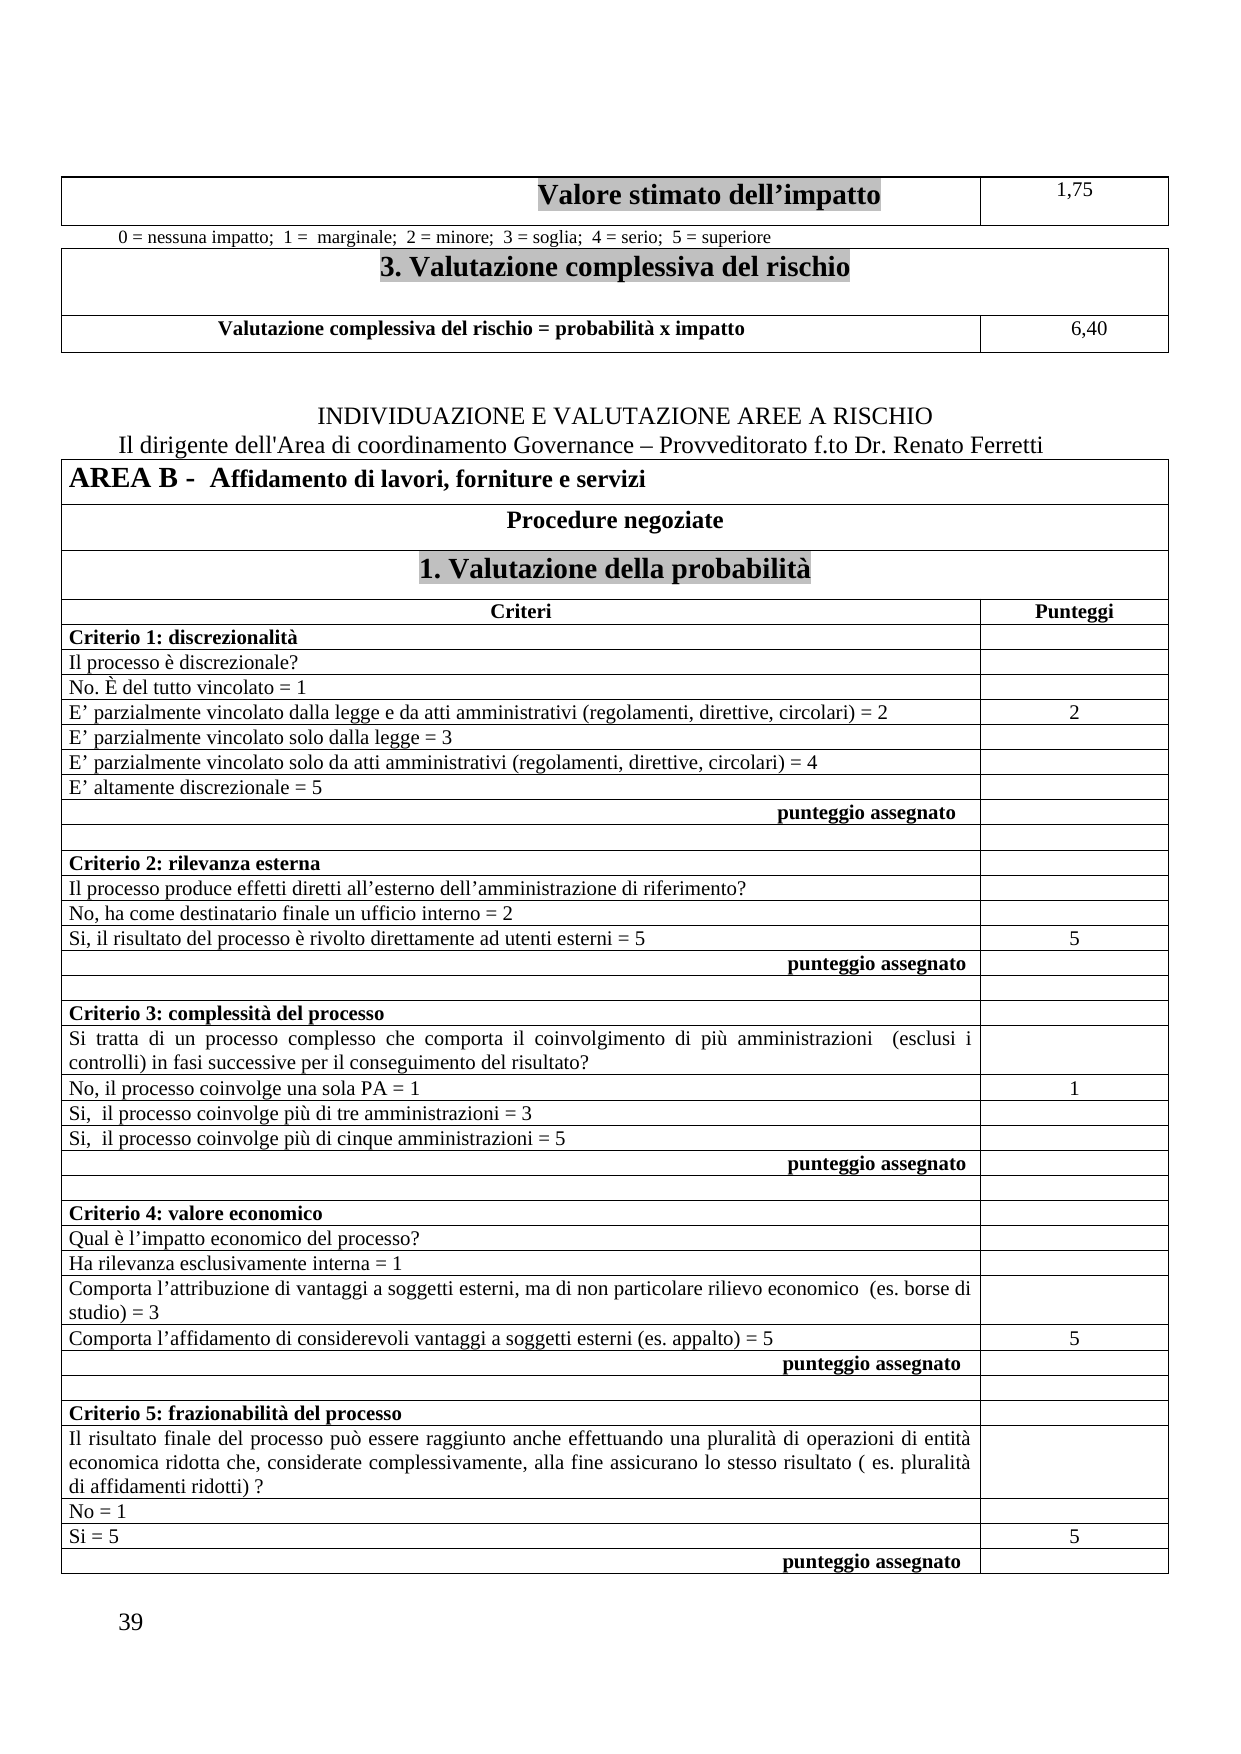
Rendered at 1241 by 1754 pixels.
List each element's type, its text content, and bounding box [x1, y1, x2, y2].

table_cell Si, il processo coinvolge più di cinque amministrazioni = 5 [62, 1126, 980, 1150]
table_cell Criterio 1: discrezionalità [62, 625, 980, 649]
table_cell [981, 1251, 1168, 1275]
table_cell E’ parzialmente vincolato solo da atti amministrativi (regolamenti, direttive, circolari) = 4 [62, 750, 980, 774]
table_cell [981, 1499, 1168, 1523]
table_cell [981, 901, 1168, 925]
table_cell [981, 750, 1168, 774]
table_cell 5 [981, 1325, 1168, 1349]
table_cell [981, 1176, 1168, 1200]
table_cell [981, 1026, 1168, 1074]
table_cell Il processo produce effetti diretti all’esterno dell’amministrazione di riferimento? [62, 876, 980, 900]
table_cell 6,40 [981, 316, 1168, 352]
table_cell No, il processo coinvolge una sola PA = 1 [62, 1075, 980, 1099]
table_cell [62, 976, 980, 1000]
table_cell [981, 625, 1168, 649]
table_cell [981, 1376, 1168, 1400]
table_cell Punteggi [981, 600, 1168, 623]
table_cell punteggio assegnato [62, 800, 980, 824]
table_header AREA B - Affidamento di lavori, forniture e servizi [62, 460, 1168, 504]
table_cell Comporta l’affidamento di considerevoli vantaggi a soggetti esterni (es. appalto) = 5 [62, 1325, 980, 1349]
table_cell [62, 825, 980, 849]
table_header 3. Valutazione complessiva del rischio [62, 249, 1168, 315]
table_cell [981, 1151, 1168, 1175]
table_cell Si, il risultato del processo è rivolto direttamente ad utenti esterni = 5 [62, 926, 980, 950]
table_cell Procedure negoziate [62, 505, 1168, 550]
table_cell punteggio assegnato [62, 951, 980, 975]
table_cell E’ altamente discrezionale = 5 [62, 775, 980, 799]
table_cell No. È del tutto vincolato = 1 [62, 675, 980, 699]
table_cell Si tratta di un processo complesso che comporta il coinvolgimento di più amministrazioni (esclusi i controlli) in fasi successive per il conseguimento del risultato? [62, 1026, 980, 1074]
table_cell punteggio assegnato [62, 1351, 980, 1374]
table_cell 5 [981, 1524, 1168, 1548]
table_cell 5 [981, 926, 1168, 950]
table_cell 1. Valutazione della probabilità [62, 551, 1168, 598]
table_cell Criterio 3: complessità del processo [62, 1001, 980, 1025]
table_cell Comporta l’attribuzione di vantaggi a soggetti esterni, ma di non particolare rilievo economico (es. borse di studio) = 3 [62, 1276, 980, 1324]
table_cell [981, 876, 1168, 900]
table_cell [981, 825, 1168, 849]
text Il dirigente dell'Area di coordinamento Governance – Provveditorato f.to Dr. Renato Ferretti [118, 430, 1122, 459]
table_cell Si = 5 [62, 1524, 980, 1548]
table_cell 2 [981, 700, 1168, 724]
table_cell [981, 951, 1168, 975]
table_cell [981, 1401, 1168, 1425]
table_cell Il risultato finale del processo può essere raggiunto anche effettuando una pluralità di operazioni di entità economica ridotta che, considerate complessivamente, alla fine assicurano lo stesso risultato ( es. pluralità di affidamenti ridotti) ? [62, 1426, 980, 1498]
table_cell [981, 1126, 1168, 1150]
text 0 = nessuna impatto; 1 = marginale; 2 = minore; 3 = soglia; 4 = serio; 5 = superiore [118, 226, 1122, 248]
table_cell Criterio 4: valore economico [62, 1201, 980, 1225]
table_cell Ha rilevanza esclusivamente interna = 1 [62, 1251, 980, 1275]
table_cell punteggio assegnato [62, 1549, 980, 1573]
table_cell [981, 1426, 1168, 1498]
table_cell [981, 725, 1168, 749]
table_cell punteggio assegnato [62, 1151, 980, 1175]
table_cell Criteri [62, 600, 980, 623]
table_cell [981, 1001, 1168, 1025]
table_cell Criterio 2: rilevanza esterna [62, 851, 980, 874]
table_cell No = 1 [62, 1499, 980, 1523]
table_cell E’ parzialmente vincolato solo dalla legge = 3 [62, 725, 980, 749]
table_cell 1,75 [981, 178, 1168, 225]
table_cell [981, 1351, 1168, 1374]
table_cell Valutazione complessiva del rischio = probabilità x impatto [62, 316, 980, 352]
table_cell E’ parzialmente vincolato dalla legge e da atti amministrativi (regolamenti, direttive, circolari) = 2 [62, 700, 980, 724]
table_cell [981, 1201, 1168, 1225]
table_cell [62, 1176, 980, 1200]
table_cell 1 [981, 1075, 1168, 1099]
table_cell [62, 1376, 980, 1400]
table_cell [981, 650, 1168, 674]
table_cell [981, 1549, 1168, 1573]
table_cell [981, 775, 1168, 799]
table_cell Qual è l’impatto economico del processo? [62, 1226, 980, 1250]
table_cell [981, 976, 1168, 1000]
table_cell [981, 1101, 1168, 1124]
table_cell Si, il processo coinvolge più di tre amministrazioni = 3 [62, 1101, 980, 1124]
table_cell [981, 1226, 1168, 1250]
table_cell No, ha come destinatario finale un ufficio interno = 2 [62, 901, 980, 925]
table_cell [981, 851, 1168, 874]
table_cell [981, 675, 1168, 699]
table_cell Criterio 5: frazionabilità del processo [62, 1401, 980, 1425]
table_cell Il processo è discrezionale? [62, 650, 980, 674]
table_cell Valore stimato dell’impatto [62, 178, 980, 225]
table_cell [981, 800, 1168, 824]
text INDIVIDUAZIONE E VALUTAZIONE AREE A RISCHIO [118, 401, 1122, 430]
table_cell [981, 1276, 1168, 1324]
